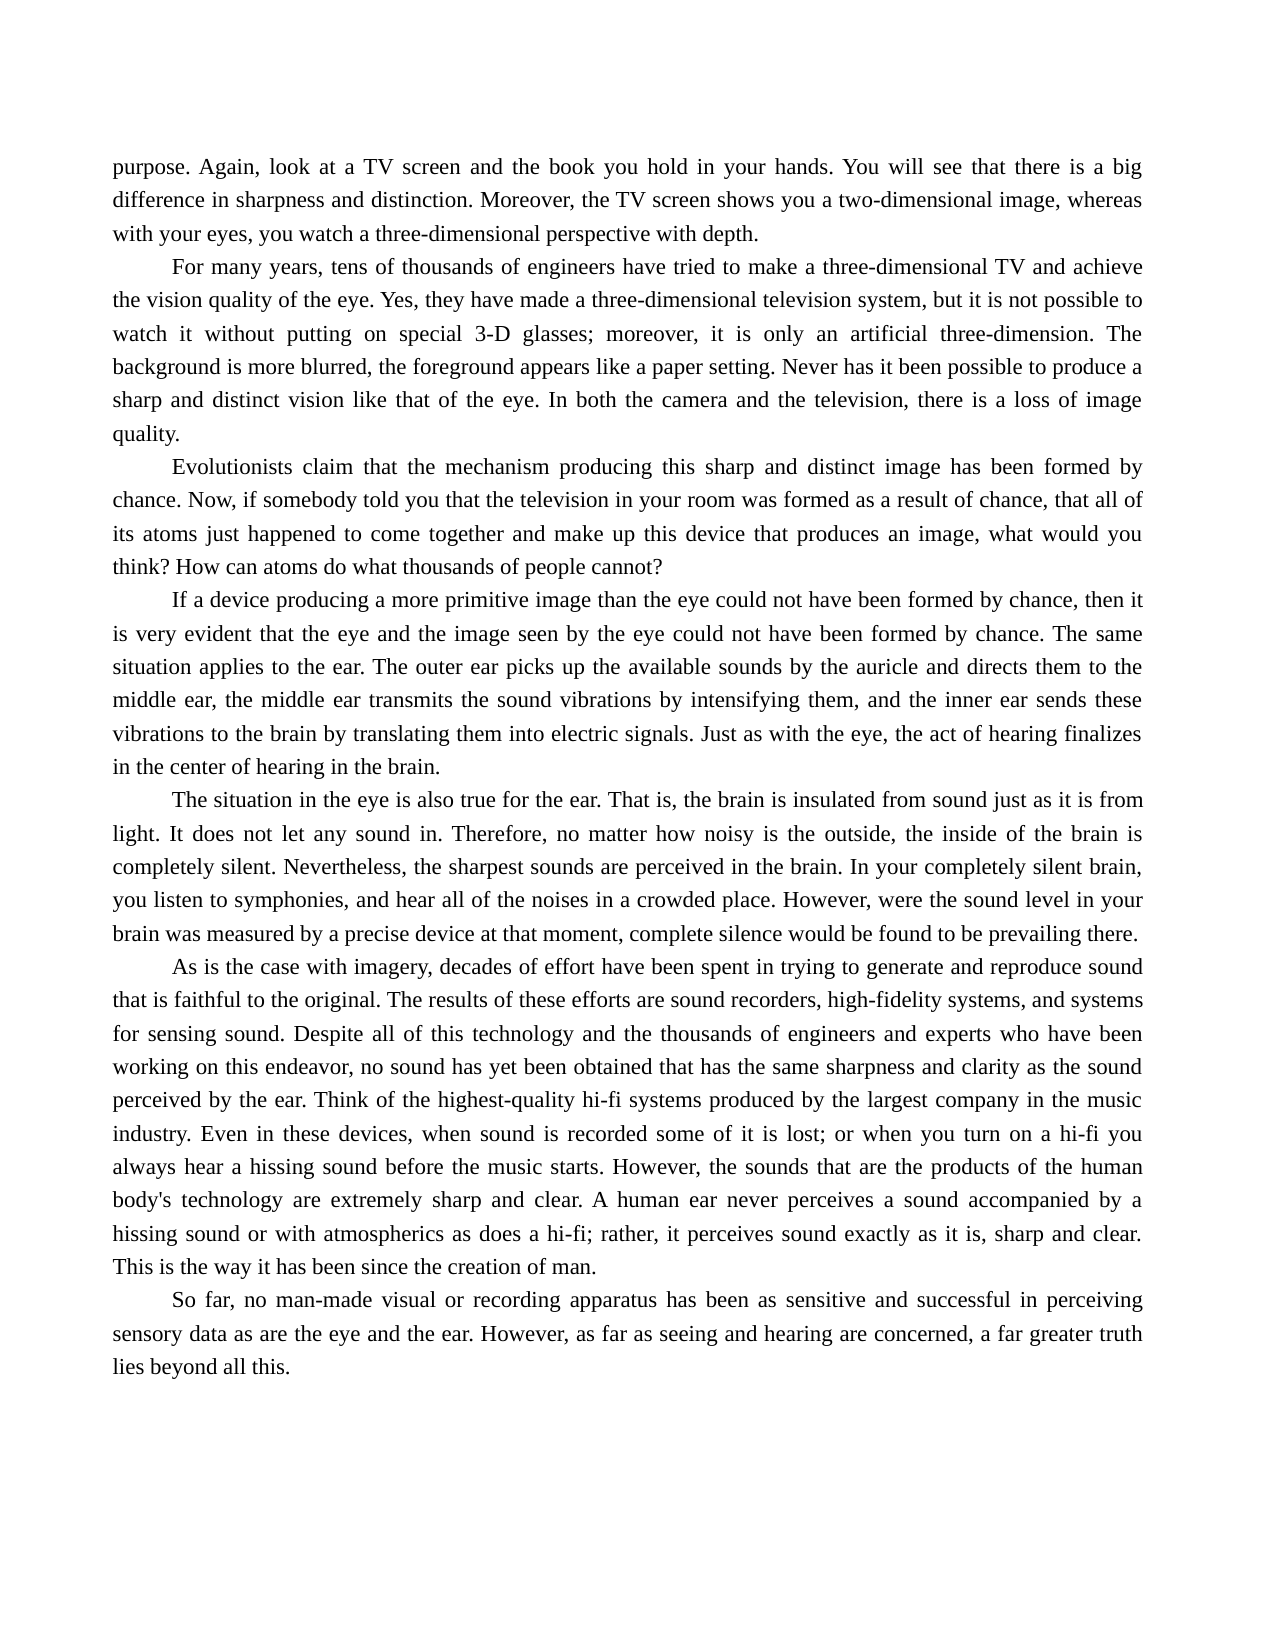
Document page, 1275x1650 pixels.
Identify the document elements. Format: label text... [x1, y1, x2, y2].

text For many years, tens of thousands of engineers have tried to make a three-dimensional TV and achieve the vision quality of the eye. Yes, they have made a three-dimensional television system, but it is not possible to watch it without putting on special 3-D glasses; moreover, it is only an artificial three-dimension. The background is more blurred, the foreground appears like a paper setting. Never has it been possible to produce a sharp and distinct vision like that of the eye. In both the camera and the television, there is a loss of image quality. [112, 248, 1145, 448]
text So far, no man-made visual or recording apparatus has been as sensitive and successful in perceiving sensory data as are the eye and the ear. However, as far as seeing and hearing are concerned, a far greater truth lies beyond all this. [112, 1281, 1145, 1381]
text The situation in the eye is also true for the ear. That is, the brain is insulated from sound just as it is from light. It does not let any sound in. Therefore, no matter how noisy is the outside, the inside of the brain is completely silent. Nevertheless, the sharpest sounds are perceived in the brain. In your completely silent brain, you listen to symphonies, and hear all of the noises in a crowded place. However, were the sound level in your brain was measured by a precise device at that moment, complete silence would be found to be prevailing there. [112, 781, 1145, 948]
text If a device producing a more primitive image than the eye could not have been formed by chance, then it is very evident that the eye and the image seen by the eye could not have been formed by chance. The same situation applies to the ear. The outer ear picks up the available sounds by the auricle and directs them to the middle ear, the middle ear transmits the sound vibrations by intensifying them, and the inner ear sends these vibrations to the brain by translating them into electric signals. Just as with the eye, the act of hearing finalizes in the center of hearing in the brain. [112, 581, 1145, 781]
text As is the case with imagery, decades of effort have been spent in trying to generate and reproduce sound that is faithful to the original. The results of these efforts are sound recorders, high-fidelity systems, and systems for sensing sound. Despite all of this technology and the thousands of engineers and experts who have been working on this endeavor, no sound has yet been obtained that has the same sharpness and clarity as the sound perceived by the ear. Think of the highest-quality hi-fi systems produced by the largest company in the music industry. Even in these devices, when sound is recorded some of it is lost; or when you turn on a hi-fi you always hear a hissing sound before the music starts. However, the sounds that are the products of the human body's technology are extremely sharp and clear. A human ear never perceives a sound accompanied by a hissing sound or with atmospherics as does a hi-fi; rather, it perceives sound exactly as it is, sharp and clear. This is the way it has been since the creation of man. [112, 948, 1145, 1281]
text Evolutionists claim that the mechanism producing this sharp and distinct image has been formed by chance. Now, if somebody told you that the television in your room was formed as a result of chance, that all of its atoms just happened to come together and make up this device that produces an image, what would you think? How can atoms do what thousands of people cannot? [112, 448, 1145, 581]
text purpose. Again, look at a TV screen and the book you hold in your hands. You will see that there is a big difference in sharpness and distinction. Moreover, the TV screen shows you a two-dimensional image, whereas with your eyes, you watch a three-dimensional perspective with depth. [112, 148, 1145, 248]
